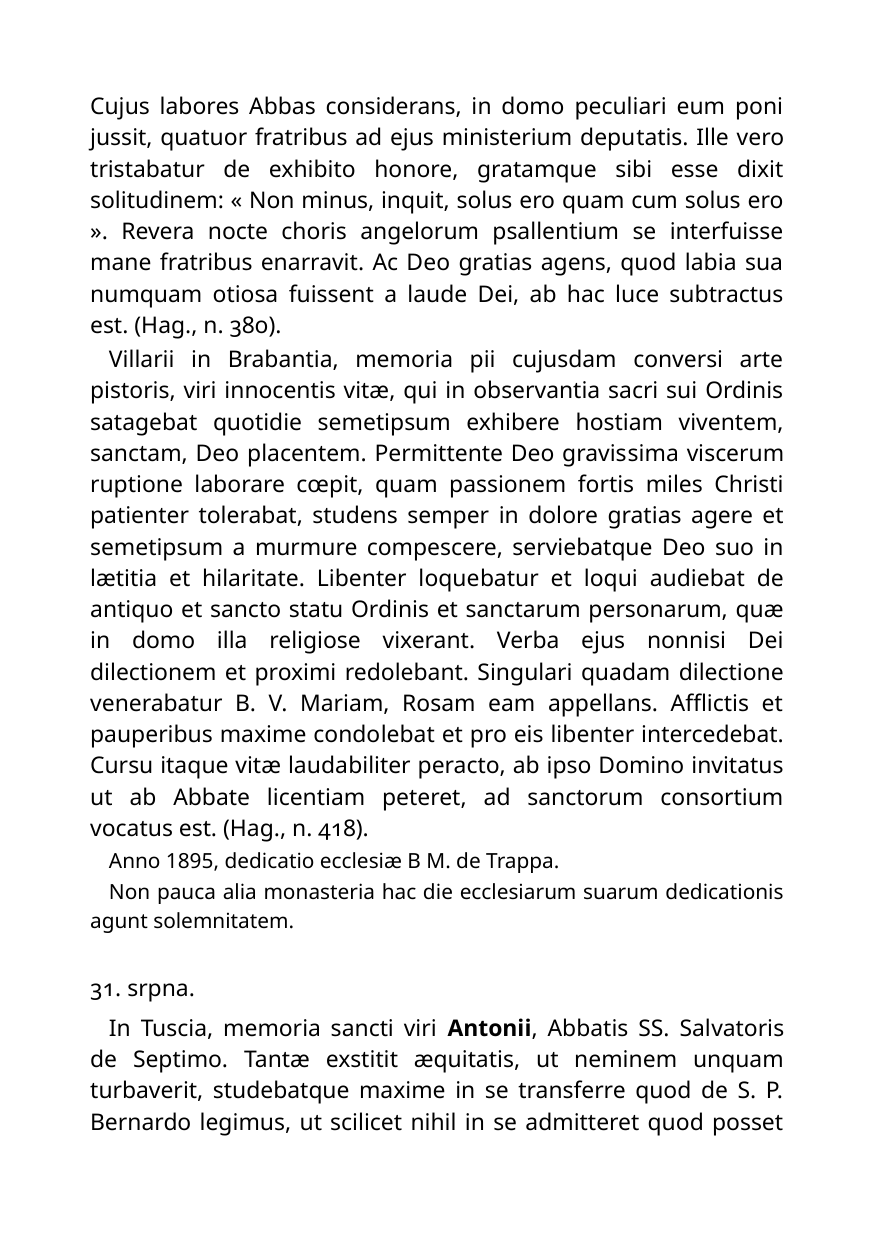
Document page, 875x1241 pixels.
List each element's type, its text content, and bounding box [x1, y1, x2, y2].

text Anno 1895, dedicatio ecclesiæ B M. de Trappa. [90, 846, 784, 874]
text 31. srpna. [90, 972, 784, 1003]
text Non pauca alia monasteria hac die ecclesiarum suarum dedicationis agunt solemnitatem. [90, 877, 784, 934]
text In Tuscia, memoria sancti viri Antonii, Abbatis SS. Sal­vatoris de Septimo. Tantæ exstitit æquitatis, ut neminem unquam turbaverit, studebatque maxime in se transferre quod de S. P. Bernardo legimus, ut scilicet nihil in se admitteret quod posset [90, 1012, 784, 1137]
text Cujus labores Abbas considerans, in domo peculiari eum poni jussit, quatuor fratribus ad ejus ministerium depu­tatis. Ille vero tristabatur de exhibito honore, gratamque sibi esse dixit solitudinem: « Non minus, inquit, solus ero quam cum solus ero ». Revera nocte choris angelorum psallentium se interfuisse mane fratribus enarravit. Ac Deo gratias agens, quod labia sua numquam otiosa fuissent a laude Dei, ab hac luce subtractus est. (Hag., n. 38o). [90, 90, 784, 340]
text Villarii in Brabantia, memoria pii cujusdam conversi arte pistoris, viri innocentis vitæ, qui in observantia sacri sui Ordinis satagebat quotidie semetipsum exhibere hostiam viventem, sanctam, Deo placentem. Permittente Deo gravis­sima viscerum ruptione laborare cœpit, quam passionem fortis miles Christi patienter tolerabat, studens semper in dolore gratias agere et semetipsum a murmure compescere, serviebatque Deo suo in lætitia et hilaritate. Libenter loque­batur et loqui audiebat de antiquo et sancto statu Ordinis et sanctarum personarum, quæ in domo illa religiose vixerant. Verba ejus nonnisi Dei dilectionem et proximi redolebant. Singulari quadam dilectione venerabatur B. V. Mariam, Rosam eam appellans. Afflictis et pauperibus maxime condo­lebat et pro eis libenter intercedebat. Cursu itaque vitæ lauda­biliter peracto, ab ipso Domino invitatus ut ab Abbate licentiam peteret, ad sanctorum consortium vocatus est. (Hag., n. 418). [90, 343, 784, 843]
